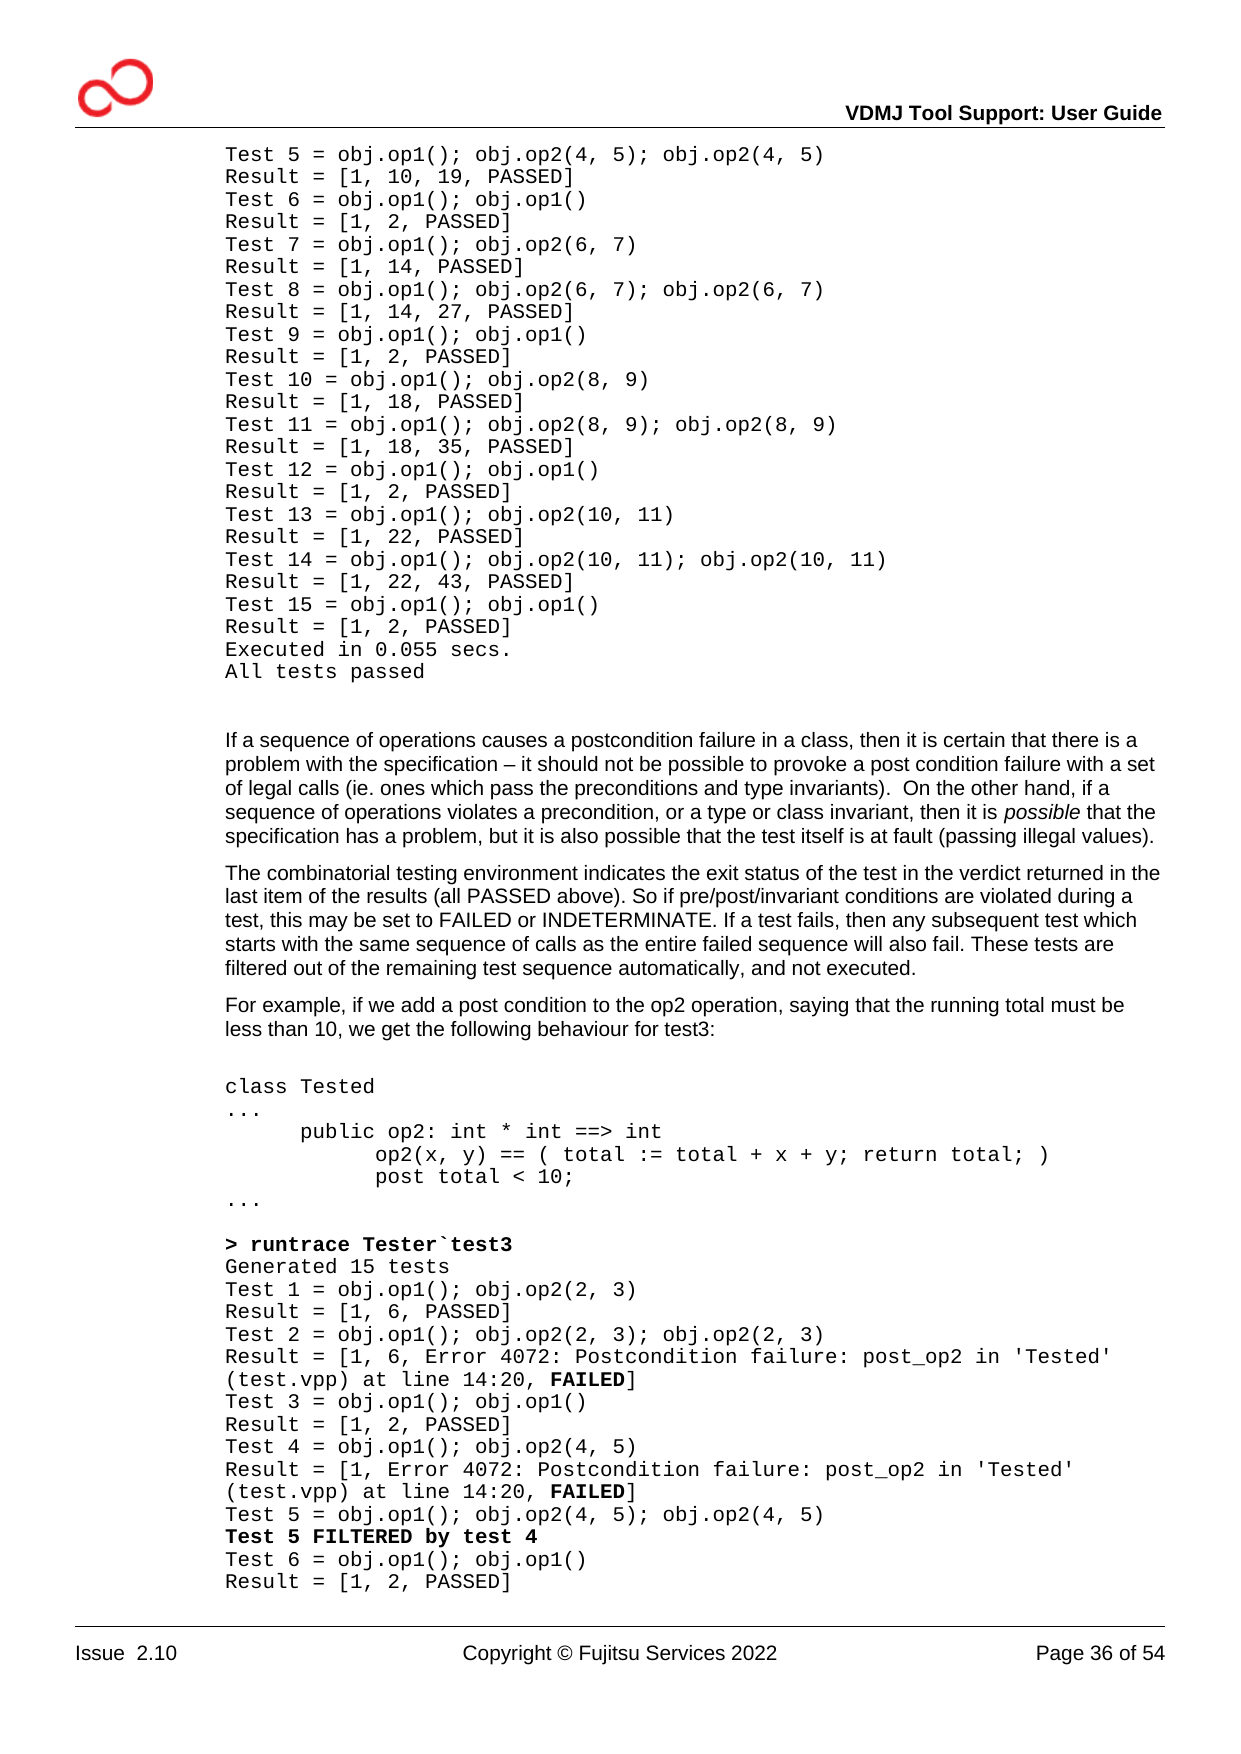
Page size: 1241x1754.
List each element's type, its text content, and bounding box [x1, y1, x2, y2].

text Test 12 = obj.op1(); obj.op1() [225, 458, 1165, 481]
text If a sequence of operations causes a postcondition failure in a class, then it is certain that there is a problem with the specification – it should not be possible to provoke a post condition failure with a set of legal calls (ie. ones which pass the preconditions and type invariants). On the other hand, if a sequence of operations violates a precondition, or a type or class invariant, then it is possible that the specification has a problem, but it is also possible that the test itself is at fault (passing illegal values). [225, 728, 1165, 848]
text Result = [1, 22, PASSED] [225, 526, 1165, 548]
text Test 13 = obj.op1(); obj.op2(10, 11) [225, 503, 1165, 526]
text Test 5 FILTERED by test 4 [225, 1526, 1165, 1548]
text Result = [1, 10, 19, PASSED] [225, 166, 1165, 188]
text Result = [1, 18, PASSED] [225, 391, 1165, 413]
text Test 6 = obj.op1(); obj.op1() [225, 1548, 1165, 1571]
text Result = [1, 22, 43, PASSED] [225, 571, 1165, 593]
text Test 15 = obj.op1(); obj.op1() [225, 593, 1165, 616]
text For example, if we add a post condition to the op2 operation, saying that the running total must be less than 10, we get the following behaviour for test3: [225, 993, 1165, 1041]
picture [78, 52, 153, 127]
text Executed in 0.055 secs. [225, 638, 1165, 661]
text The combinatorial testing environment indicates the exit status of the test in the verdict returned in the last item of the results (all PASSED above). So if pre/post/invariant conditions are violated during a test, this may be set to FAILED or INDETERMINATE. If a test fails, then any subsequent test which starts with the same sequence of calls as the entire failed sequence will also fail. These tests are filtered out of the remaining test sequence automatically, and not executed. [225, 861, 1165, 981]
text Result = [1, Error 4072: Postcondition failure: post_op2 in 'Tested' (test.vpp) at line 14:20, FAILED] [225, 1458, 1165, 1503]
text Test 9 = obj.op1(); obj.op1() [225, 323, 1165, 346]
text Result = [1, 14, PASSED] [225, 256, 1165, 278]
text public op2: int * int ==> int [225, 1121, 1165, 1143]
text Test 10 = obj.op1(); obj.op2(8, 9) [225, 368, 1165, 391]
text All tests passed [225, 661, 1165, 683]
text Result = [1, 2, PASSED] [225, 616, 1165, 638]
text ... [225, 1098, 1165, 1121]
text post total < 10; [225, 1166, 1165, 1188]
text class Tested [225, 1076, 1165, 1098]
text Test 2 = obj.op1(); obj.op2(2, 3); obj.op2(2, 3) [225, 1323, 1165, 1346]
text Test 7 = obj.op1(); obj.op2(6, 7) [225, 233, 1165, 256]
text Test 4 = obj.op1(); obj.op2(4, 5) [225, 1436, 1165, 1458]
text Test 3 = obj.op1(); obj.op1() [225, 1391, 1165, 1413]
text Result = [1, 2, PASSED] [225, 481, 1165, 503]
text Test 11 = obj.op1(); obj.op2(8, 9); obj.op2(8, 9) [225, 413, 1165, 436]
text ... [225, 1188, 1165, 1211]
text Result = [1, 2, PASSED] [225, 346, 1165, 368]
text Result = [1, 6, PASSED] [225, 1301, 1165, 1323]
text op2(x, y) == ( total := total + x + y; return total; ) [225, 1143, 1165, 1166]
text Result = [1, 2, PASSED] [225, 1413, 1165, 1436]
text Test 5 = obj.op1(); obj.op2(4, 5); obj.op2(4, 5) [225, 1503, 1165, 1526]
text Result = [1, 2, PASSED] [225, 211, 1165, 233]
text Result = [1, 14, 27, PASSED] [225, 301, 1165, 323]
text Result = [1, 18, 35, PASSED] [225, 436, 1165, 458]
text > runtrace Tester`test3 [225, 1233, 1165, 1256]
text Test 6 = obj.op1(); obj.op1() [225, 188, 1165, 211]
text Result = [1, 6, Error 4072: Postcondition failure: post_op2 in 'Tested' (test.vpp) at line 14:20, FAILED] [225, 1346, 1165, 1391]
text Test 14 = obj.op1(); obj.op2(10, 11); obj.op2(10, 11) [225, 548, 1165, 571]
text Result = [1, 2, PASSED] [225, 1571, 1165, 1593]
text Generated 15 tests [225, 1256, 1165, 1278]
text Test 8 = obj.op1(); obj.op2(6, 7); obj.op2(6, 7) [225, 278, 1165, 301]
text Test 5 = obj.op1(); obj.op2(4, 5); obj.op2(4, 5) [225, 143, 1165, 166]
text Test 1 = obj.op1(); obj.op2(2, 3) [225, 1278, 1165, 1301]
